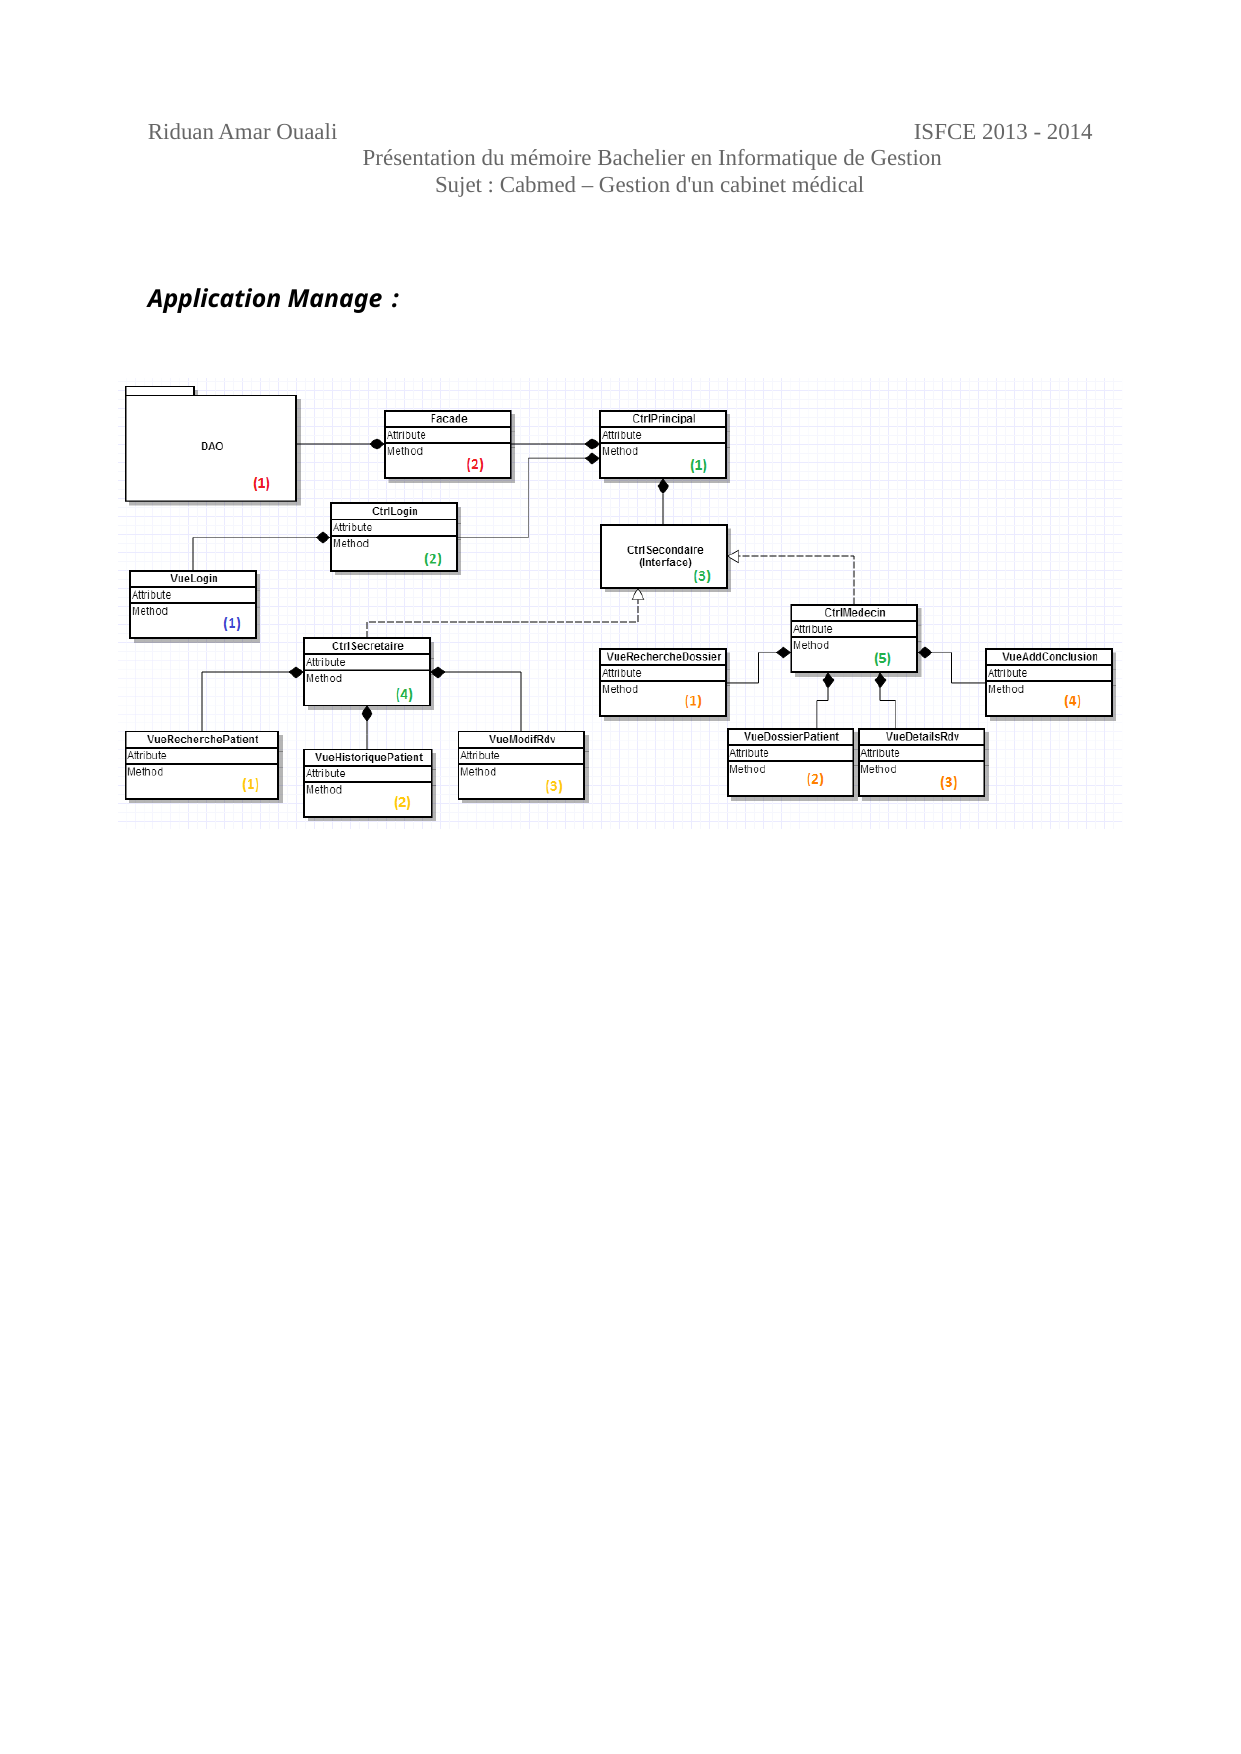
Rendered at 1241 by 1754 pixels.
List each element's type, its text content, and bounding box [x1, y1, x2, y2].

picture [118, 378, 1123, 829]
subtitle Application Manage : [148, 280, 1093, 314]
